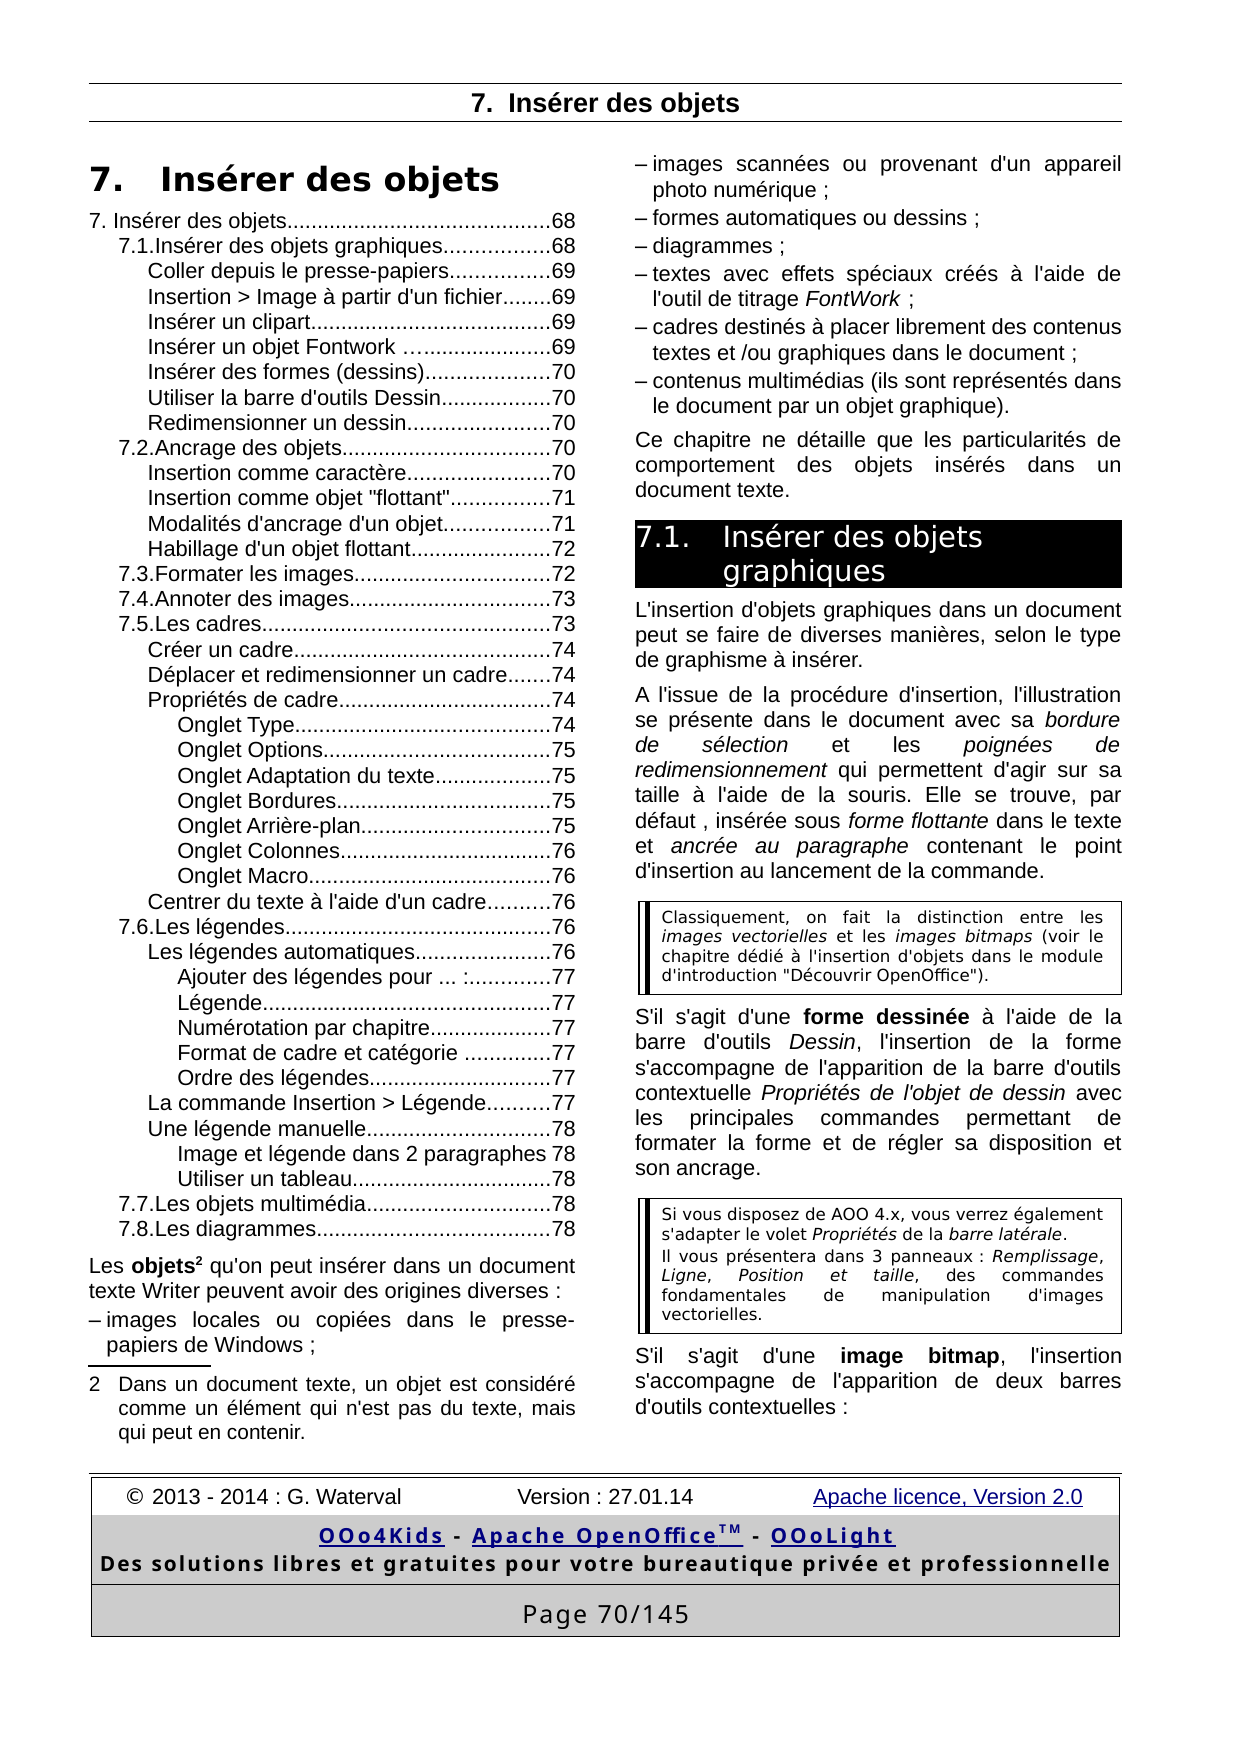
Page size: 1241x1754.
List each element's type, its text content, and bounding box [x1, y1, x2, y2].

table_header Si vous disposez de AOO 4.x, vous verrez également s'adapter le volet Propriétés de la barre latérale. Il vous présentera dans 3 panneaux : Remplissage, Ligne, Position et taille, des commandes fondamentales de manipulation d'images vectorielles. [650, 1199, 1121, 1333]
text Insérer un objet Fontwork … 69 [147, 334, 576, 359]
list images scannées ou provenant d'un appareil photo numérique ; [635, 151, 1122, 202]
text Onglet Bordures 75 [177, 788, 576, 813]
text Propriétés de cadre 74 [147, 687, 576, 712]
text 7.7.Les objets multimédia 78 [118, 1191, 576, 1216]
list textes avec effets spéciaux créés à l'aide de l'outil de titrage FontWork ; [635, 261, 1122, 311]
text Ajouter des légendes pour ... : 77 [177, 964, 576, 989]
text Légende 77 [177, 989, 576, 1014]
list images locales ou copiées dans le presse-papiers de Windows ; [88, 1307, 576, 1357]
text 7. Insérer des objets 68 [88, 208, 576, 233]
list cadres destinés à placer librement des contenus textes et /ou graphiques dans le document ; [635, 314, 1122, 365]
text Centrer du texte à l'aide d'un cadre 76 [147, 888, 576, 914]
text Insérer des formes (dessins) 70 [147, 359, 576, 384]
text Modalités d'ancrage d'un objet 71 [147, 510, 576, 536]
text 7.5.Les cadres 73 [118, 611, 576, 636]
text Onglet Options 75 [177, 737, 576, 762]
text Une légende manuelle 78 [147, 1115, 576, 1141]
text Utiliser un tableau 78 [177, 1166, 576, 1191]
text Insérer un clipart 69 [147, 309, 576, 334]
text Ordre des légendes 77 [177, 1065, 576, 1090]
text Créer un cadre 74 [147, 636, 576, 662]
subtitle Insérer des objets [88, 160, 576, 199]
list contenus multimédias (ils sont représentés dans le document par un objet graphique). [635, 368, 1122, 418]
text Dans un document texte, un objet est considéré comme un élément qui n'est pas du texte, mais qui peut en contenir. [88, 1372, 576, 1444]
text S'il s'agit d'une forme dessinée à l'aide de la barre d'outils Dessin, l'insertion de la forme s'accompagne de l'apparition de la barre d'outils contextuelle Propriétés de l'objet de dessin avec les principales commandes permettant de formater la forme et de régler sa disposition et son ancrage. [635, 1004, 1122, 1181]
text Utiliser la barre d'outils Dessin 70 [147, 384, 576, 409]
text 7.3.Formater les images 72 [118, 561, 576, 586]
table_header Classiquement, on fait la distinction entre les images vectorielles et les images bitmaps (voir le chapitre dédié à l'insertion d'objets dans le module d'introduction "Découvrir OpenOffice"). [650, 902, 1121, 994]
text L'insertion d'objets graphiques dans un document peut se faire de diverses manières, selon le type de graphisme à insérer. [635, 597, 1122, 673]
text 7.8.Les diagrammes 78 [118, 1216, 576, 1241]
text Format de cadre et catégorie 77 [177, 1040, 576, 1065]
list formes automatiques ou dessins ; [635, 205, 1122, 230]
list diagrammes ; [635, 233, 1122, 258]
text Onglet Arrière-plan 75 [177, 813, 576, 838]
text Onglet Type 74 [177, 712, 576, 737]
subtitle Insérer des objets graphiques [635, 520, 1122, 588]
list Les objets qu'on peut insérer dans un document texte Writer peuvent avoir des origines diverses : [88, 1253, 576, 1304]
text Redimensionner un dessin 70 [147, 409, 576, 435]
text Numérotation par chapitre 77 [177, 1014, 576, 1040]
text La commande Insertion > Légende 77 [147, 1090, 576, 1115]
text Image et légende dans 2 paragraphes 78 [177, 1141, 576, 1166]
text 7.4.Annoter des images 73 [118, 586, 576, 611]
list Ce chapitre ne détaille que les particularités de comportement des objets insérés dans un document texte. [635, 427, 1122, 502]
text Insertion comme objet "flottant" 71 [147, 485, 576, 510]
text Insertion comme caractère 70 [147, 460, 576, 485]
text Onglet Macro 76 [177, 863, 576, 888]
text Onglet Adaptation du texte 75 [177, 762, 576, 788]
text Insertion > Image à partir d'un fichier 69 [147, 283, 576, 309]
text S'il s'agit d'une image bitmap, l'insertion s'accompagne de l'apparition de deux barres d'outils contextuelles : [635, 1343, 1122, 1419]
text Habillage d'un objet flottant 72 [147, 536, 576, 561]
text 7.2.Ancrage des objets 70 [118, 435, 576, 460]
text 7.6.Les légendes 76 [118, 914, 576, 939]
text Les légendes automatiques 76 [147, 939, 576, 964]
text Onglet Colonnes 76 [177, 838, 576, 863]
text 7.1.Insérer des objets graphiques 68 [118, 233, 576, 258]
text Déplacer et redimensionner un cadre 74 [147, 662, 576, 687]
text Coller depuis le presse-papiers 69 [147, 258, 576, 283]
text A l'issue de la procédure d'insertion, l'illustration se présente dans le document avec sa bordure de sélection et les poignées de redimensionnement qui permettent d'agir sur sa taille à l'aide de la souris. Elle se trouve, par défaut , insérée sous forme flottante dans le texte et ancrée au paragraphe contenant le point d'insertion au lancement de la commande. [635, 681, 1122, 883]
